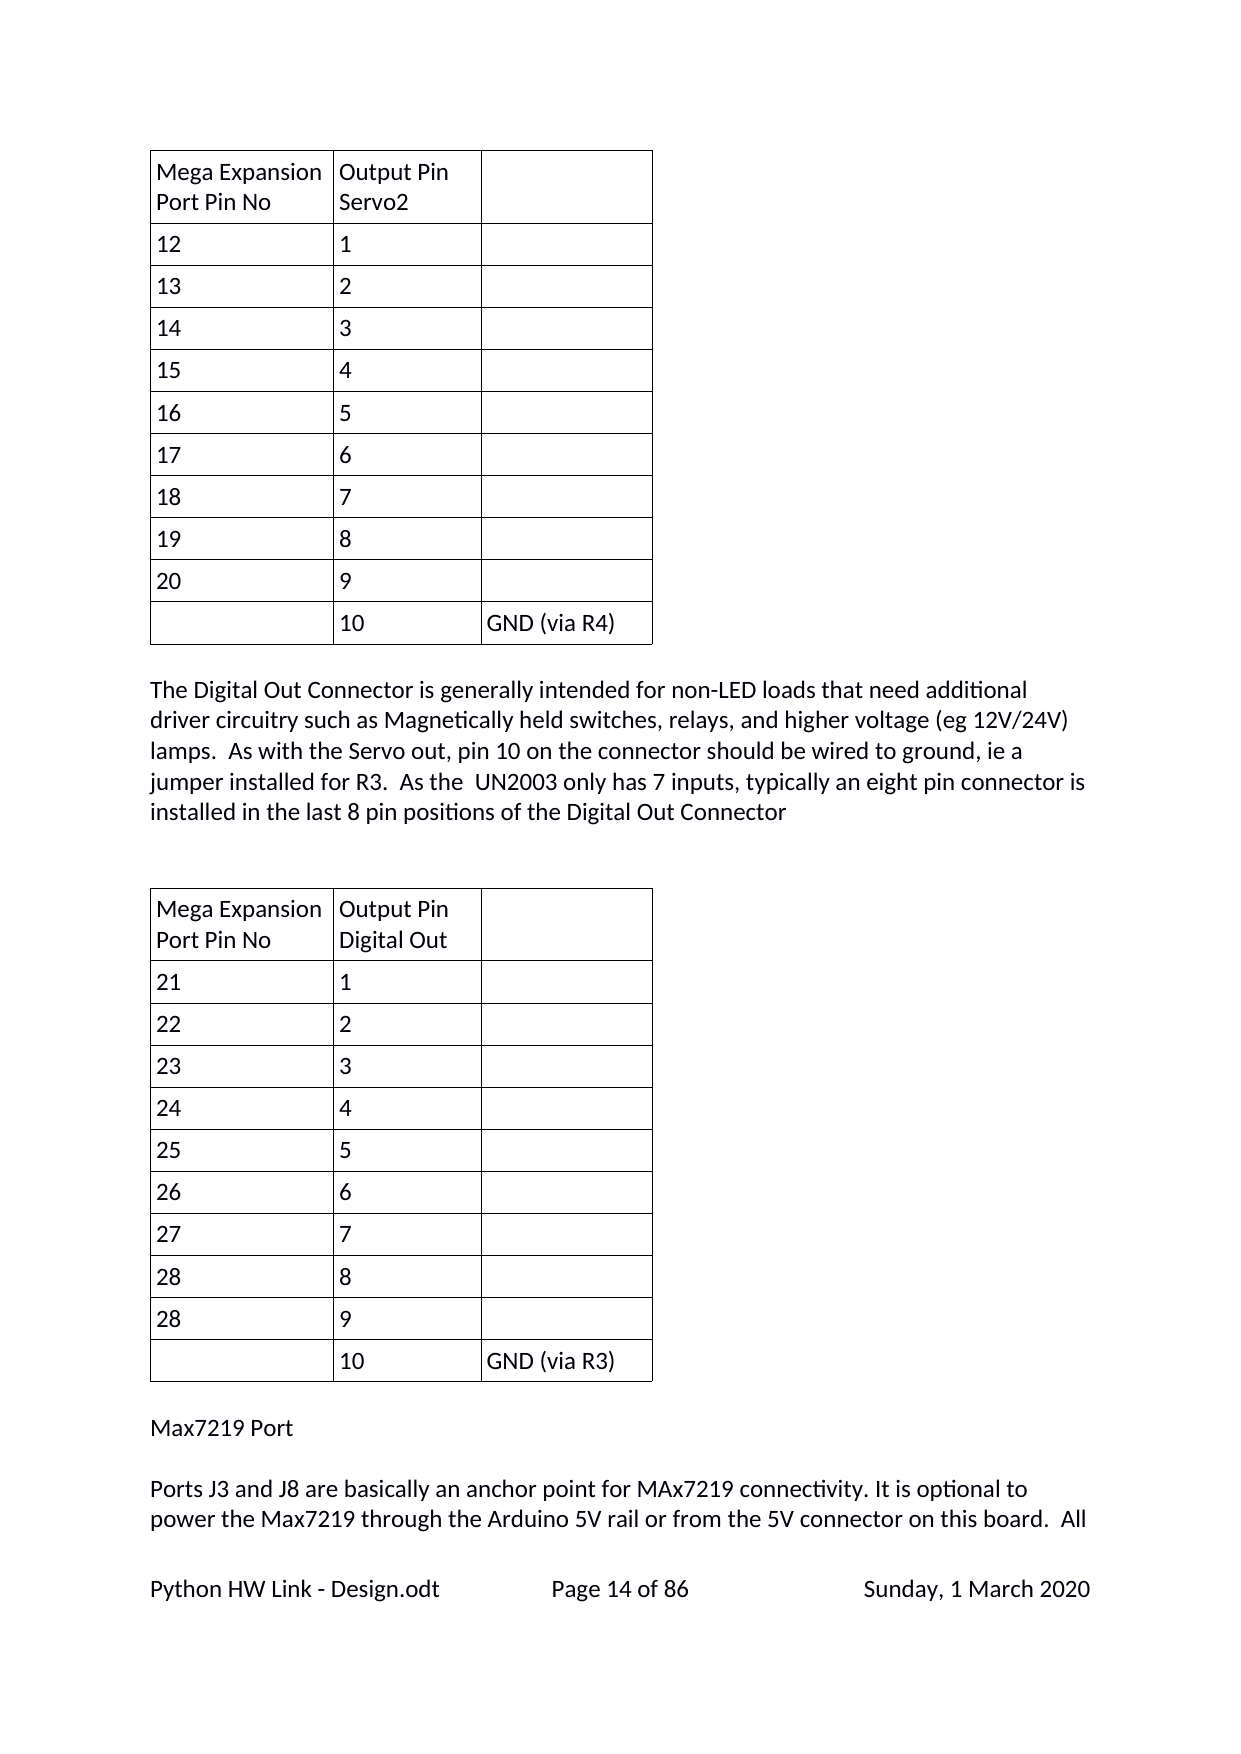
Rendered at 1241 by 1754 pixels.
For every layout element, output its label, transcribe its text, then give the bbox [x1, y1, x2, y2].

table_cell 10 [334, 1340, 481, 1381]
table_cell 17 [151, 434, 333, 475]
table_cell [482, 224, 652, 265]
table_cell [482, 476, 652, 517]
table_cell [482, 1256, 652, 1297]
table_cell 8 [334, 1256, 481, 1297]
table_cell [482, 1130, 652, 1171]
table_cell 7 [334, 1214, 481, 1255]
table_cell 19 [151, 518, 333, 559]
table_cell 16 [151, 392, 333, 433]
table_cell GND (via R4) [482, 602, 652, 643]
text Ports J3 and J8 are basically an anchor point for MAx7219 connectivity. It is optional to power the Max7219 through the Arduino 5V rail or from the 5V connector on this board. All [150, 1473, 1090, 1534]
table_cell 5 [334, 392, 481, 433]
table_cell 6 [334, 434, 481, 475]
table_cell [482, 350, 652, 391]
table_cell [482, 308, 652, 349]
table_cell 25 [151, 1130, 333, 1171]
table_cell 1 [334, 224, 481, 265]
table_cell 21 [151, 961, 333, 1002]
table_header [482, 889, 652, 960]
table_cell [482, 518, 652, 559]
table_cell 28 [151, 1256, 333, 1297]
table_header Output Pin Servo2 [334, 151, 481, 223]
text Max7219 Port [150, 1412, 1090, 1442]
table_cell [482, 1172, 652, 1213]
table_cell 3 [334, 1046, 481, 1087]
table_cell [482, 1046, 652, 1087]
table_cell 14 [151, 308, 333, 349]
table_cell 3 [334, 308, 481, 349]
table_cell 2 [334, 266, 481, 307]
table_cell GND (via R3) [482, 1340, 652, 1381]
table_header Mega Expansion Port Pin No [151, 151, 333, 223]
table_cell [482, 266, 652, 307]
table_cell 9 [334, 1298, 481, 1339]
table_cell 6 [334, 1172, 481, 1213]
table_cell 13 [151, 266, 333, 307]
table_cell 2 [334, 1004, 481, 1044]
table_cell 18 [151, 476, 333, 517]
table_cell 27 [151, 1214, 333, 1255]
table_cell [151, 1340, 333, 1381]
table_cell 28 [151, 1298, 333, 1339]
table_cell [482, 1004, 652, 1044]
table_cell [482, 434, 652, 475]
table_cell 8 [334, 518, 481, 559]
table_cell 24 [151, 1088, 333, 1129]
table_cell [482, 1214, 652, 1255]
table_header Output Pin Digital Out [334, 889, 481, 960]
table_cell 12 [151, 224, 333, 265]
table_cell 5 [334, 1130, 481, 1171]
table_cell 15 [151, 350, 333, 391]
table_cell 4 [334, 1088, 481, 1129]
table_cell 1 [334, 961, 481, 1002]
table_cell 23 [151, 1046, 333, 1087]
table_cell 10 [334, 602, 481, 643]
table_cell [482, 392, 652, 433]
table_cell 7 [334, 476, 481, 517]
table_cell 9 [334, 560, 481, 601]
text The Digital Out Connector is generally intended for non-LED loads that need additional driver circuitry such as Magnetically held switches, relays, and higher voltage (eg 12V/24V) lamps. As with the Servo out, pin 10 on the connector should be wired to ground, ie a jumper installed for R3. As the UN2003 only has 7 inputs, typically an eight pin connector is installed in the last 8 pin positions of the Digital Out Connector [150, 674, 1090, 827]
table_cell [482, 961, 652, 1002]
table_cell 4 [334, 350, 481, 391]
table_header [482, 151, 652, 223]
table_cell [151, 602, 333, 643]
table_cell [482, 560, 652, 601]
table_cell 22 [151, 1004, 333, 1044]
table_cell [482, 1088, 652, 1129]
table_cell [482, 1298, 652, 1339]
table_cell 26 [151, 1172, 333, 1213]
table_cell 20 [151, 560, 333, 601]
table_header Mega Expansion Port Pin No [151, 889, 333, 960]
